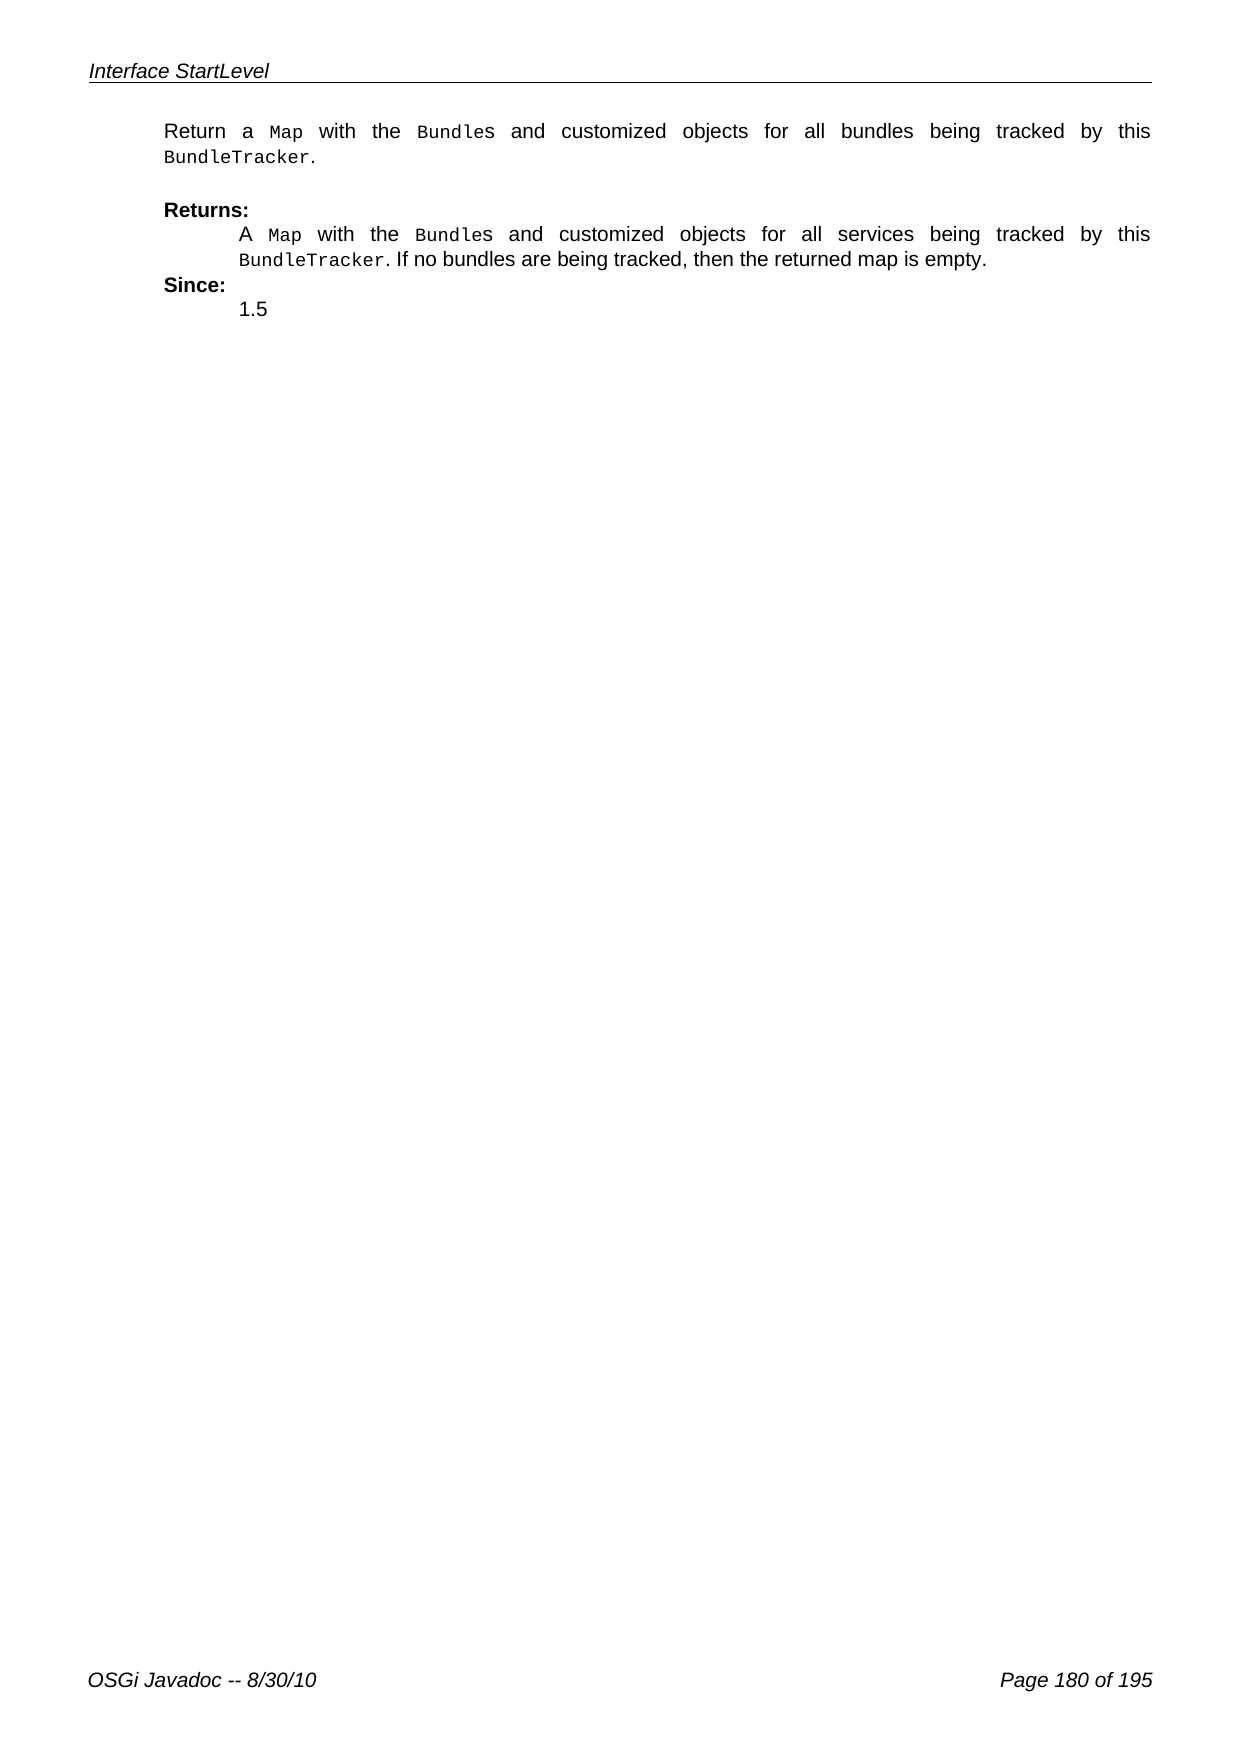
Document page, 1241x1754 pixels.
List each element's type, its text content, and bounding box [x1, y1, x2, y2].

text Returns: [163, 198, 1152, 222]
text 1.5 [238, 296, 1152, 320]
text Return a Map with the Bundles and customized objects for all bundles being tracked by this BundleTracker. [163, 118, 1152, 169]
text A Map with the Bundles and customized objects for all services being tracked by this BundleTracker. If no bundles are being tracked, then the returned map is empty. [238, 222, 1152, 272]
text Since: [163, 272, 1152, 296]
